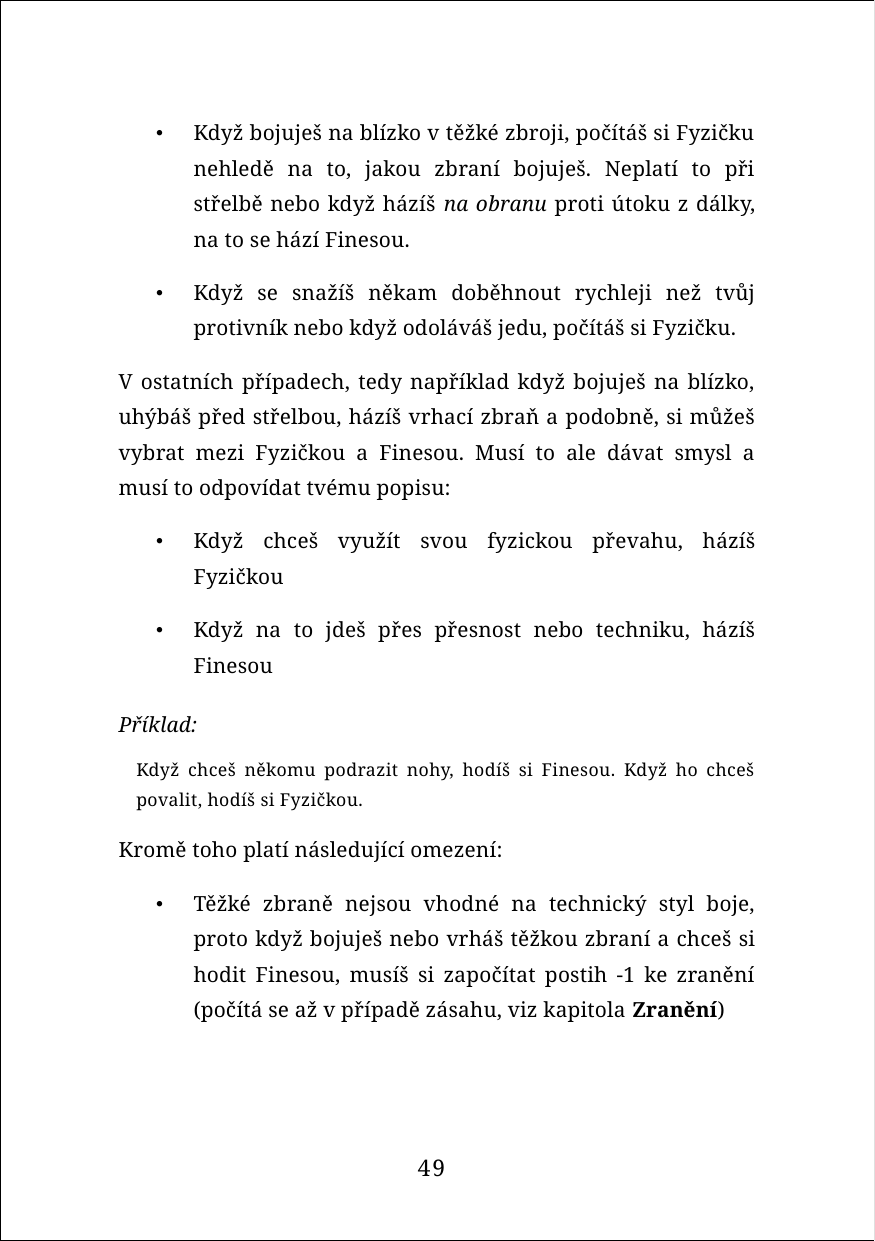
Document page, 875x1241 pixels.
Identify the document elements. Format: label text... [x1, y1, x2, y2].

list Když chceš využít svou fyzickou převahu, házíš Fyzičkou [156, 527, 756, 591]
text V ostatních případech, tedy například když bojuješ na blízko, uhýbáš před střelbou, házíš vrhací zbraň a podobně, si můžeš vybrat mezi Fyzičkou a Finesou. Musí to ale dávat smysl a musí to odpovídat tvému popisu: [118, 367, 756, 502]
text Když chceš někomu podrazit nohy, hodíš si Finesou. Když ho chceš povalit, hodíš si Fyzičkou. [136, 757, 756, 812]
list Těžké zbraně nejsou vhodné na technický styl boje, proto když bojuješ nebo vrháš těžkou zbraní a chceš si hodit Finesou, musíš si započítat postih -1 ke zranění (počítá se až v případě zásahu, viz kapitola Zranění) [156, 889, 756, 1024]
text Příklad: [118, 710, 756, 738]
list Když na to jdeš přes přesnost nebo techniku, házíš Finesou [156, 615, 756, 679]
text Kromě toho platí následující omezení: [118, 835, 756, 864]
list Když bojuješ na blízko v těžké zbroji, počítáš si Fyzičku nehledě na to, jakou zbraní bojuješ. Neplatí to při střelbě nebo když házíš na obranu proti útoku z dálky, na to se hází Finesou. [156, 118, 756, 253]
list Když se snažíš někam doběhnout rychleji než tvůj protivník nebo když odoláváš jedu, počítáš si Fyzičku. [156, 278, 756, 342]
